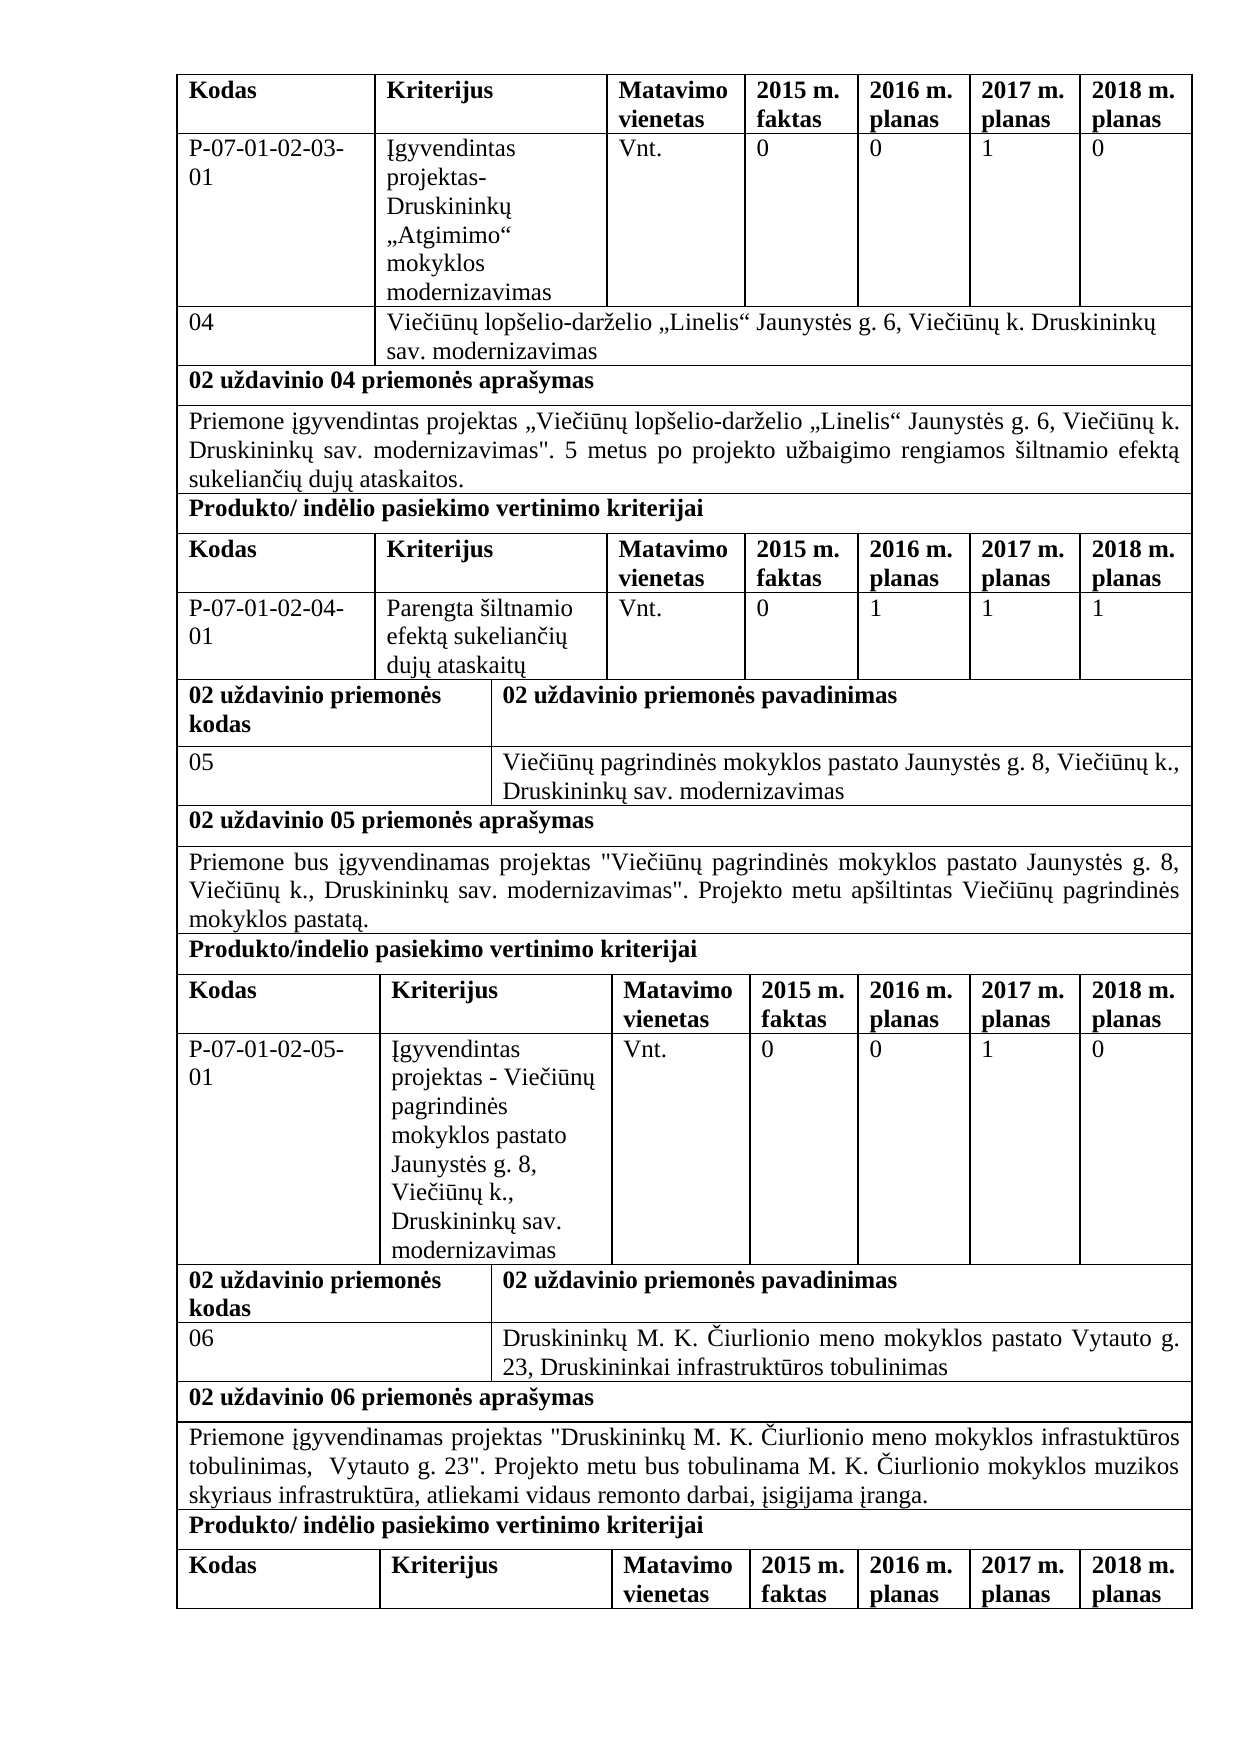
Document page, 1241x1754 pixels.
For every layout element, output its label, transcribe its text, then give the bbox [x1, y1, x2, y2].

table_cell 2018 m. planas [1081, 1550, 1191, 1608]
table_cell 05 [178, 747, 491, 804]
table_cell 0 [859, 1034, 969, 1264]
table_cell 2015 m. faktas [751, 1550, 857, 1608]
table_cell P-07-01-02-05-01 [178, 1034, 379, 1264]
table_cell Priemone įgyvendinamas projektas "Druskininkų M. K. Čiurlionio meno mokyklos infrastuktūros tobulinimas, Vytauto g. 23". Projekto metu bus tobulinama M. K. Čiurlionio mokyklos muzikos skyriaus infrastruktūra, atliekami vidaus remonto darbai, įsigijama įranga. [178, 1423, 1191, 1509]
table_cell Įgyvendintas projektas - Viečiūnų pagrindinės mokyklos pastato Jaunystės g. 8, Viečiūnų k., Druskininkų sav. modernizavimas [381, 1034, 611, 1264]
table_cell 2017 m. planas [971, 1550, 1079, 1608]
table_cell 2016 m. planas [859, 975, 969, 1033]
table_cell 2017 m. planas [971, 534, 1079, 592]
table_cell Vnt. [608, 134, 744, 306]
table_cell 02 uždavinio 04 priemonės aprašymas [178, 366, 1191, 405]
table_cell Vnt. [613, 1034, 749, 1264]
table_cell Matavimo vienetas [608, 75, 744, 132]
table_cell 2016 m. planas [859, 75, 969, 132]
table_cell Matavimo vienetas [608, 534, 744, 592]
table_cell 04 [178, 307, 374, 364]
table_cell Kriterijus [376, 534, 606, 592]
table_cell 2016 m. planas [859, 534, 969, 592]
table_cell 2015 m. faktas [751, 975, 857, 1033]
table_cell 02 uždavinio priemonės pavadinimas [492, 1265, 1191, 1322]
table_cell Matavimo vienetas [613, 975, 749, 1033]
table_cell 02 uždavinio priemonės kodas [178, 680, 491, 746]
table_cell P-07-01-02-03-01 [178, 134, 374, 306]
table_cell Produkto/ indėlio pasiekimo vertinimo kriterijai [178, 494, 1191, 533]
table_cell 2017 m. planas [971, 75, 1079, 132]
table_cell Druskininkų M. K. Čiurlionio meno mokyklos pastato Vytauto g. 23, Druskininkai infrastruktūros tobulinimas [492, 1323, 1191, 1381]
table_cell 2018 m. planas [1081, 975, 1191, 1033]
table_cell P-07-01-02-04-01 [178, 593, 374, 679]
table_cell Produkto/ indėlio pasiekimo vertinimo kriterijai [178, 1510, 1191, 1549]
table_cell Kriterijus [381, 975, 611, 1033]
table_cell 1 [859, 593, 969, 679]
table_cell Viečiūnų pagrindinės mokyklos pastato Jaunystės g. 8, Viečiūnų k., Druskininkų sav. modernizavimas [492, 747, 1191, 804]
table_cell 1 [971, 1034, 1079, 1264]
table_cell 2017 m. planas [971, 975, 1079, 1033]
table_cell 1 [971, 134, 1079, 306]
table_cell Kodas [178, 534, 374, 592]
table_cell Priemone įgyvendintas projektas „Viečiūnų lopšelio-darželio „Linelis“ Jaunystės g. 6, Viečiūnų k. Druskininkų sav. modernizavimas". 5 metus po projekto užbaigimo rengiamos šiltnamio efektą sukeliančių dujų ataskaitos. [178, 406, 1191, 492]
table_cell 02 uždavinio 05 priemonės aprašymas [178, 806, 1191, 846]
table_cell 2018 m. planas [1081, 75, 1191, 132]
table_cell 0 [859, 134, 969, 306]
table_cell 1 [1081, 593, 1191, 679]
table_cell 0 [1081, 1034, 1191, 1264]
table_cell Įgyvendintas projektas- Druskininkų „Atgimimo“ mokyklos modernizavimas [376, 134, 606, 306]
table_cell 06 [178, 1323, 491, 1381]
table_cell 2015 m. faktas [746, 534, 857, 592]
table_cell 2015 m. faktas [746, 75, 857, 132]
table_cell 0 [746, 593, 857, 679]
table_cell Parengta šiltnamio efektą sukeliančių dujų ataskaitų [376, 593, 606, 679]
table_cell 2018 m. planas [1081, 534, 1191, 592]
table_cell 0 [746, 134, 857, 306]
table_cell 2016 m. planas [859, 1550, 969, 1608]
table_cell Kodas [178, 75, 374, 132]
table_cell Priemone bus įgyvendinamas projektas "Viečiūnų pagrindinės mokyklos pastato Jaunystės g. 8, Viečiūnų k., Druskininkų sav. modernizavimas". Projekto metu apšiltintas Viečiūnų pagrindinės mokyklos pastatą. [178, 847, 1191, 933]
table_cell Matavimo vienetas [613, 1550, 749, 1608]
table_cell Vnt. [608, 593, 744, 679]
table_cell 0 [1081, 134, 1191, 306]
table_cell Kodas [178, 975, 379, 1033]
table_cell Kriterijus [381, 1550, 611, 1608]
table_cell 0 [751, 1034, 857, 1264]
table_cell 1 [971, 593, 1079, 679]
table_cell 02 uždavinio priemonės kodas [178, 1265, 491, 1322]
table_cell 02 uždavinio 06 priemonės aprašymas [178, 1382, 1191, 1421]
table_cell Produkto/indelio pasiekimo vertinimo kriterijai [178, 934, 1191, 974]
table_cell Viečiūnų lopšelio-darželio „Linelis“ Jaunystės g. 6, Viečiūnų k. Druskininkų sav. modernizavimas [376, 307, 1191, 364]
table_cell Kodas [178, 1550, 379, 1608]
table_cell Kriterijus [376, 75, 606, 132]
table_cell 02 uždavinio priemonės pavadinimas [492, 680, 1191, 746]
